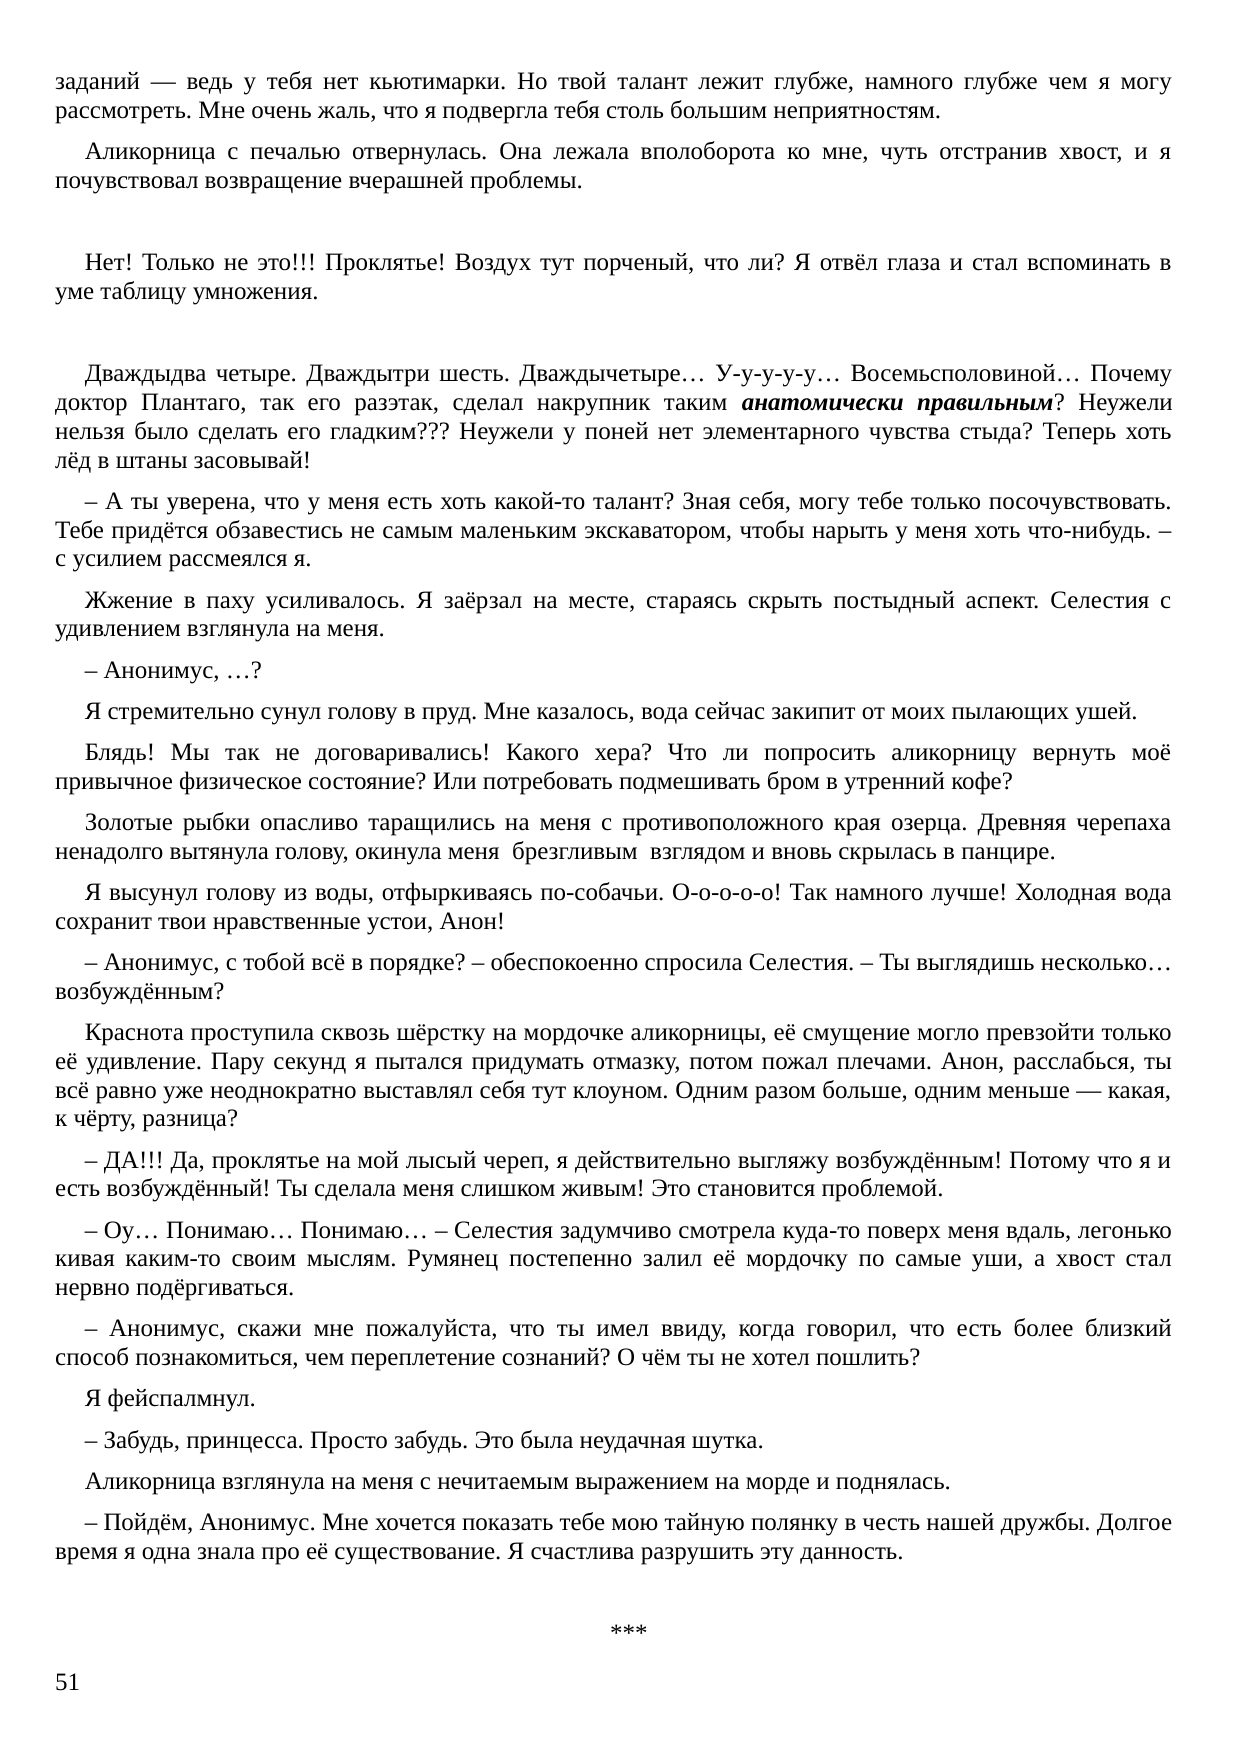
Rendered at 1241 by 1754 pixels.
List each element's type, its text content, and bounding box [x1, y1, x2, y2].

text Аликорница с печалью отвернулась. Она лежала вполоборота ко мне, чуть отстранив хвост, и я почувствовал возвращение вчерашней проблемы. [55, 136, 1173, 193]
text Краснота проступила сквозь шёрстку на мордочке аликорницы, её смущение могло превзойти только её удивление. Пару секунд я пытался придумать отмазку, потом пожал плечами. Анон, расслабься, ты всё равно уже неоднократно выставлял себя тут клоуном. Одним разом больше, одним меньше — какая, к чёрту, разница? [55, 1017, 1173, 1132]
text – Анонимус, с тобой всё в порядке? – обеспокоенно спросила Селестия. – Ты выглядишь несколько… возбуждённым? [55, 947, 1173, 1005]
text – А ты уверена, что у меня есть хоть какой-то талант? Зная себя, могу тебе только посочувствовать. Тебе придётся обзавестись не самым маленьким экскаватором, чтобы нарыть у меня хоть что-нибудь. – с усилием рассмеялся я. [55, 486, 1173, 572]
text Я высунул голову из воды, отфыркиваясь по-собачьи. О-о-о-о-о! Так намного лучше! Холодная вода сохранит твои нравственные устои, Анон! [55, 877, 1173, 935]
text Нет! Только не это!!! Проклятье! Воздух тут порченый, что ли? Я отвёл глаза и стал вспоминать в уме таблицу умножения. [55, 247, 1173, 305]
text заданий — ведь у тебя нет кьютимарки. Но твой талант лежит глубже, намного глубже чем я могу рассмотреть. Мне очень жаль, что я подвергла тебя столь большим неприятностям. [55, 66, 1173, 123]
text Аликорница взглянула на меня с нечитаемым выражением на морде и поднялась. [55, 1466, 1173, 1495]
text – Анонимус, …? [55, 655, 1173, 683]
text – Пойдём, Анонимус. Мне хочется показать тебе мою тайную полянку в честь нашей дружбы. Долгое время я одна знала про её существование. Я счастлива разрушить эту данность. [55, 1507, 1173, 1565]
text Дваждыдва четыре. Дваждытри шесть. Дваждычетыре… У-у-у-у-у… Восемьсполовиной… Почему доктор Плантаго, так его разэтак, сделал накрупник таким анатомически правильным? Неужели нельзя было сделать его гладким??? Неужели у поней нет элементарного чувства стыда? Теперь хоть лёд в штаны засовывай! [55, 358, 1173, 473]
text – Анонимус, скажи мне пожалуйста, что ты имел ввиду, когда говорил, что есть более близкий способ познакомиться, чем переплетение сознаний? О чём ты не хотел пошлить? [55, 1313, 1173, 1371]
text – Забудь, принцесса. Просто забудь. Это была неудачная шутка. [55, 1425, 1173, 1453]
text – ДА!!! Да, проклятье на мой лысый череп, я действительно выгляжу возбуждённым! Потому что я и есть возбуждённый! Ты сделала меня слишком живым! Это становится проблемой. [55, 1145, 1173, 1202]
text Золотые рыбки опасливо таращились на меня с противоположного края озерца. Древняя черепаха ненадолго вытянула голову, окинула меня брезгливым взглядом и вновь скрылась в панцире. [55, 807, 1173, 865]
text Жжение в паху усиливалось. Я заёрзал на месте, стараясь скрыть постыдный аспект. Селестия с удивлением взглянула на меня. [55, 585, 1173, 642]
text *** [55, 1618, 1173, 1647]
text – Оу… Понимаю… Понимаю… – Селестия задумчиво смотрела куда-то поверх меня вдаль, легонько кивая каким-то своим мыслям. Румянец постепенно залил её мордочку по самые уши, а хвост стал нервно подёргиваться. [55, 1215, 1173, 1301]
text Блядь! Мы так не договаривались! Какого хера? Что ли попросить аликорницу вернуть моё привычное физическое состояние? Или потребовать подмешивать бром в утренний кофе? [55, 737, 1173, 795]
text Я фейспалмнул. [55, 1383, 1173, 1412]
text Я стремительно сунул голову в пруд. Мне казалось, вода сейчас закипит от моих пылающих ушей. [55, 696, 1173, 725]
